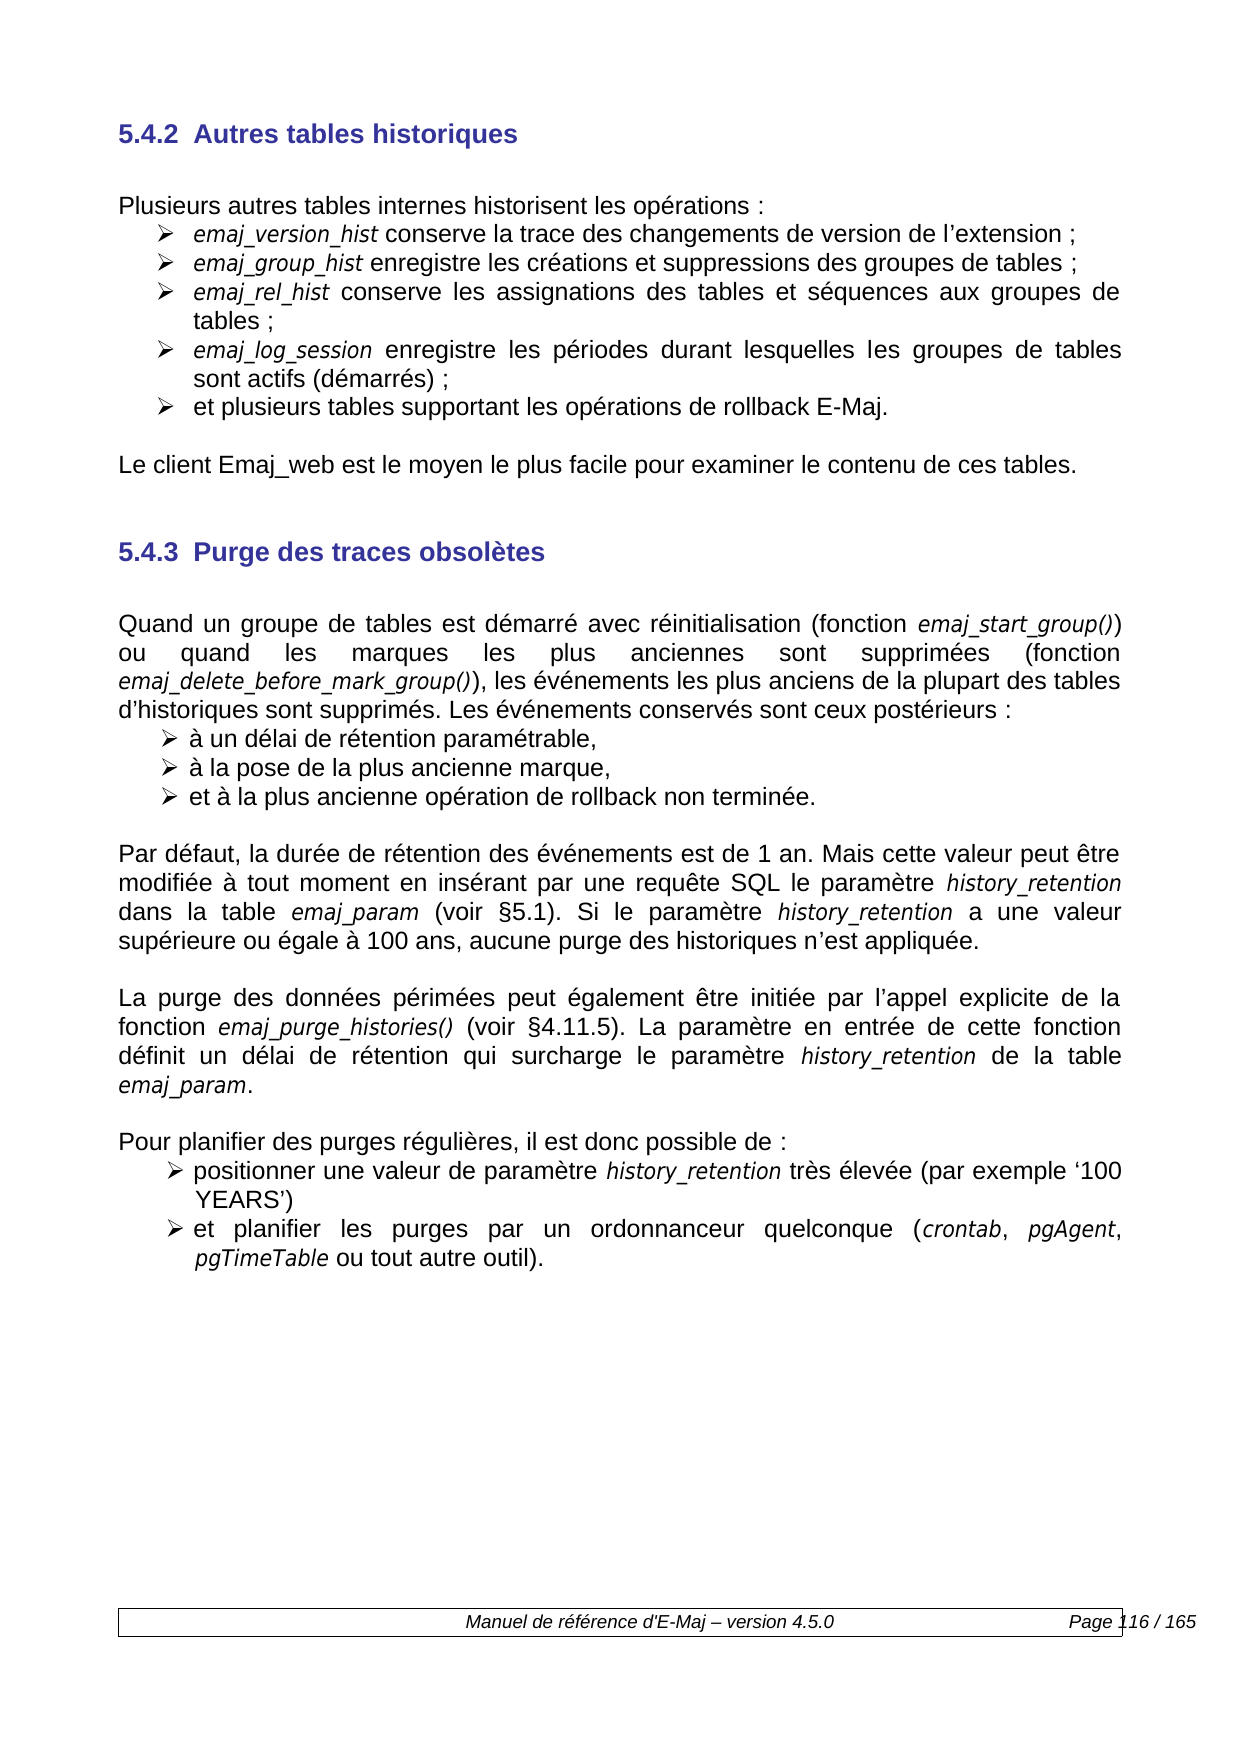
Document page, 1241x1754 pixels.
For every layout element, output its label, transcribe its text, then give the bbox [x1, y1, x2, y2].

list emaj_log_session enregistre les périodes durant lesquelles les groupes de tables sont actifs (démarrés) ; [156, 335, 1122, 392]
list à un délai de rétention paramétrable, [159, 724, 1122, 753]
text Par défaut, la durée de rétention des événements est de 1 an. Mais cette valeur peut être modifiée à tout moment en insérant par une requête SQL le paramètre history_retention dans la table emaj_param (voir §5.1). Si le paramètre history_retention a une valeur supérieure ou égale à 100 ans, aucune purge des historiques n’est appliquée. [118, 839, 1122, 954]
list et plusieurs tables supportant les opérations de rollback E-Maj. [156, 392, 1122, 421]
text Le client Emaj_web est le moyen le plus facile pour examiner le contenu de ces tables. [118, 450, 1122, 479]
text Quand un groupe de tables est démarré avec réinitialisation (fonction emaj_start_group()) ou quand les marques les plus anciennes sont supprimées (fonction emaj_delete_before_mark_group()), les événements les plus anciens de la plupart des tables d’historiques sont supprimés. Les événements conservés sont ceux postérieurs : [118, 609, 1122, 724]
text Plusieurs autres tables internes historisent les opérations : [118, 191, 1122, 219]
subtitle Purge des traces obsolètes [118, 536, 1122, 567]
list à la pose de la plus ancienne marque, [159, 753, 1122, 782]
list et planifier les purges par un ordonnanceur quelconque (crontab, pgAgent, pgTimeTable ou tout autre outil). [165, 1214, 1122, 1271]
text Pour planifier des purges régulières, il est donc possible de : [118, 1127, 1122, 1156]
text La purge des données périmées peut également être initiée par l’appel explicite de la fonction emaj_purge_histories() (voir §4.11.5). La paramètre en entrée de cette fonction définit un délai de rétention qui surcharge le paramètre history_retention de la table emaj_param. [118, 983, 1122, 1098]
list emaj_rel_hist conserve les assignations des tables et séquences aux groupes de tables ; [156, 277, 1122, 335]
list et à la plus ancienne opération de rollback non terminée. [159, 782, 1122, 811]
list positionner une valeur de paramètre history_retention très élevée (par exemple ‘100 YEARS’) [165, 1156, 1122, 1214]
list emaj_version_hist conserve la trace des changements de version de l’extension ; [156, 219, 1122, 248]
list emaj_group_hist enregistre les créations et suppressions des groupes de tables ; [156, 248, 1122, 277]
subtitle Autres tables historiques [118, 118, 1122, 149]
